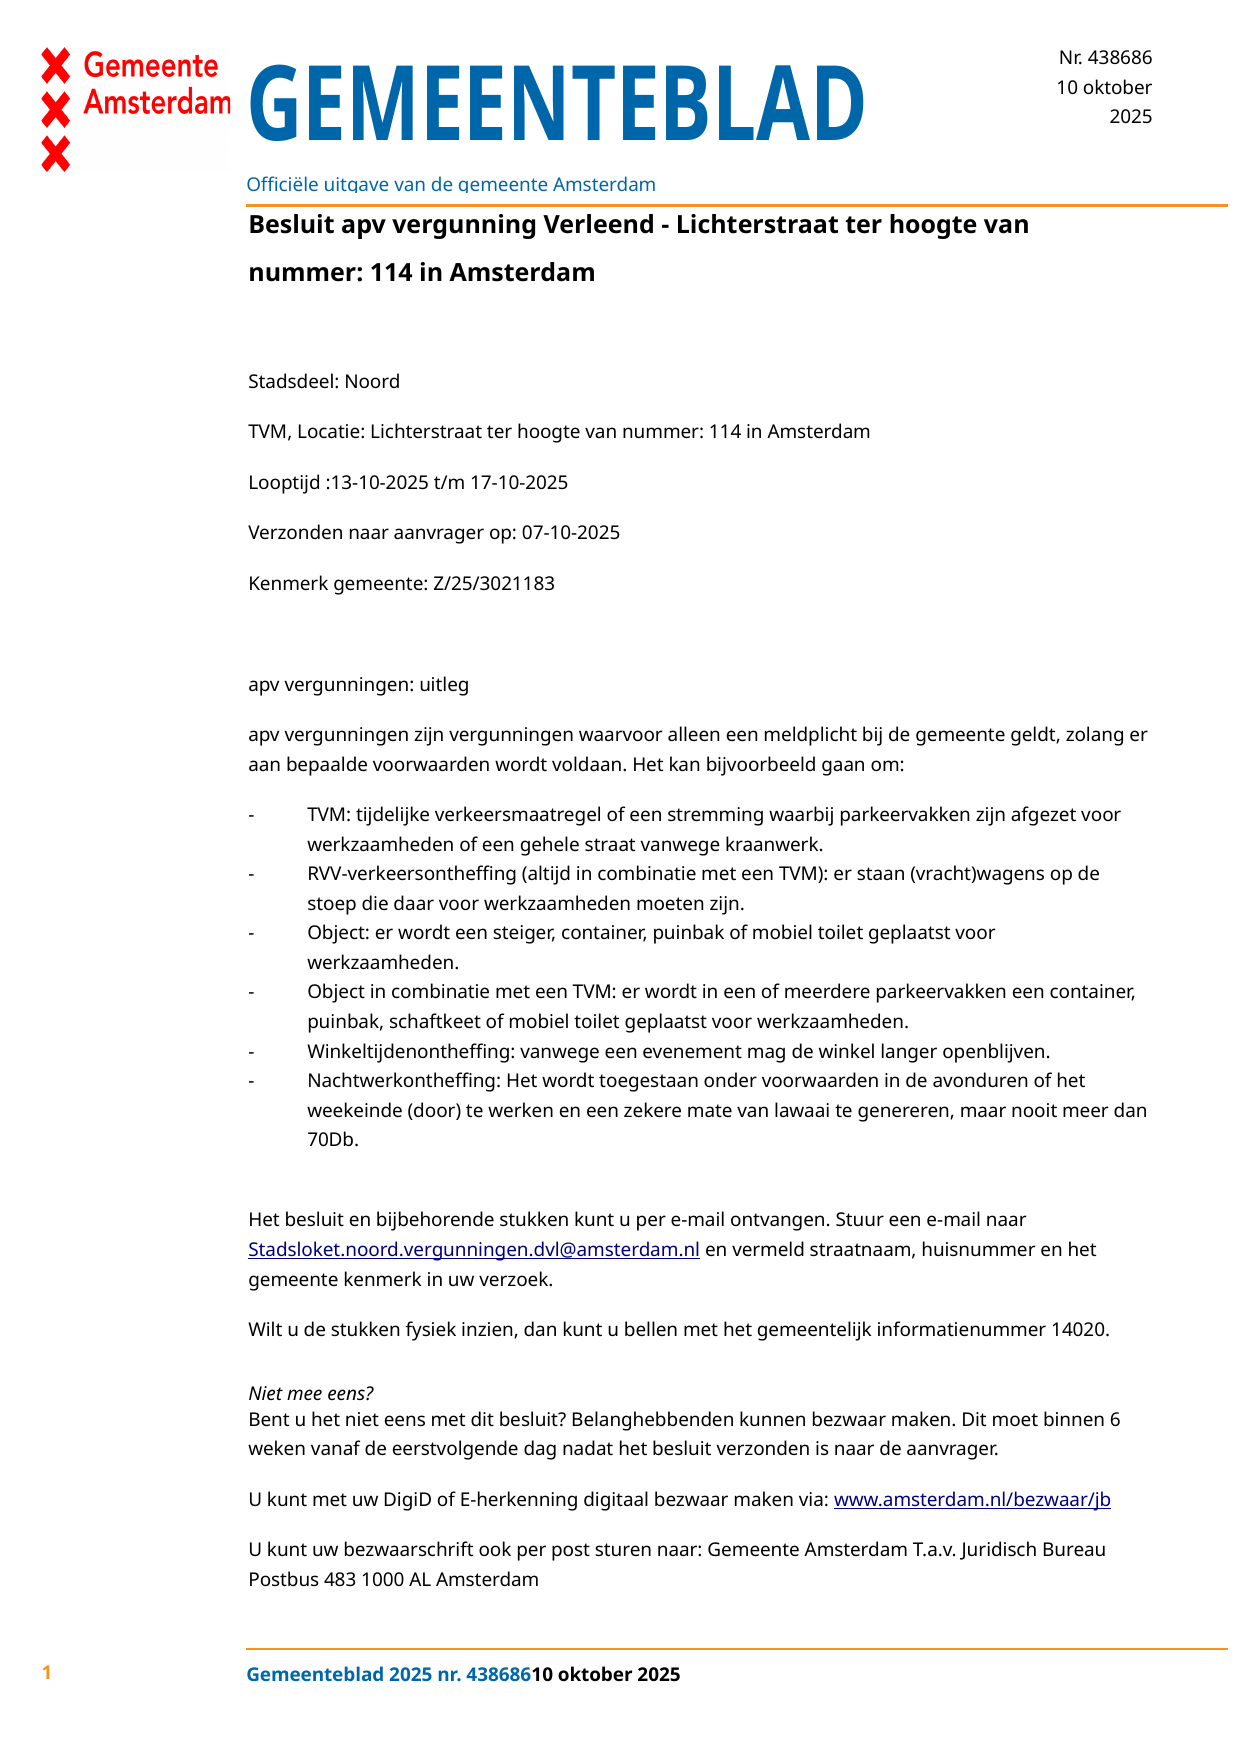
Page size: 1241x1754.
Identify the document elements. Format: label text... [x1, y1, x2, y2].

text Besluit apv vergunning Verleend - Lichterstraat ter hoogte van nummer: 114 in Amsterdam [248, 207, 1152, 288]
text Niet mee eens? [248, 1380, 1152, 1406]
text Wilt u de stukken fysiek inzien, dan kunt u bellen met het gemeentelijk informatienummer 14020. [248, 1316, 1152, 1342]
list Winkeltijdenontheffing: vanwege een evenement mag de winkel langer openblijven. [248, 1038, 1152, 1064]
text U kunt met uw DigiD of E-herkenning digitaal bezwaar maken via: www.amsterdam.nl/bezwaar/jb [248, 1486, 1152, 1512]
text Het besluit en bijbehorende stukken kunt u per e-mail ontvangen. Stuur een e-mail naar Stadsloket.noord.vergunningen.dvl@amsterdam.nl en vermeld straatnaam, huisnummer en het gemeente kenmerk in uw verzoek. [248, 1207, 1152, 1292]
text Verzonden naar aanvrager op: 07-10-2025 [248, 519, 1152, 545]
text apv vergunningen zijn vergunningen waarvoor alleen een meldplicht bij de gemeente geldt, zolang er aan bepaalde voorwaarden wordt voldaan. Het kan bijvoorbeeld gaan om: [248, 721, 1152, 777]
list RVV-verkeersontheffing (altijd in combinatie met een TVM): er staan (vracht)wagens op de stoep die daar voor werkzaamheden moeten zijn. [248, 860, 1152, 916]
text Kenmerk gemeente: Z/25/3021183 [248, 570, 1152, 596]
text U kunt uw bezwaarschrift ook per post sturen naar: Gemeente Amsterdam T.a.v. Juridisch Bureau Postbus 483 1000 AL Amsterdam [248, 1536, 1152, 1592]
picture [41, 47, 231, 172]
text Stadsdeel: Noord [248, 368, 1152, 394]
text TVM, Locatie: Lichterstraat ter hoogte van nummer: 114 in Amsterdam [248, 419, 1152, 444]
list TVM: tijdelijke verkeersmaatregel of een stremming waarbij parkeervakken zijn afgezet voor werkzaamheden of een gehele straat vanwege kraanwerk. [248, 801, 1152, 857]
list Object: er wordt een steiger, container, puinbak of mobiel toilet geplaatst voor werkzaamheden. [248, 919, 1152, 975]
text Looptijd :13-10-2025 t/m 17-10-2025 [248, 469, 1152, 495]
text Bent u het niet eens met dit besluit? Belanghebbenden kunnen bezwaar maken. Dit moet binnen 6 weken vanaf de eerstvolgende dag nadat het besluit verzonden is naar de aanvrager. [248, 1406, 1152, 1461]
list Nachtwerkontheffing: Het wordt toegestaan onder voorwaarden in de avonduren of het weekeinde (door) te werken en een zekere mate van lawaai te genereren, maar nooit meer dan 70Db. [248, 1067, 1152, 1152]
list Object in combinatie met een TVM: er wordt in een of meerdere parkeervakken een container, puinbak, schaftkeet of mobiel toilet geplaatst voor werkzaamheden. [248, 979, 1152, 1034]
text apv vergunningen: uitleg [248, 671, 1152, 697]
